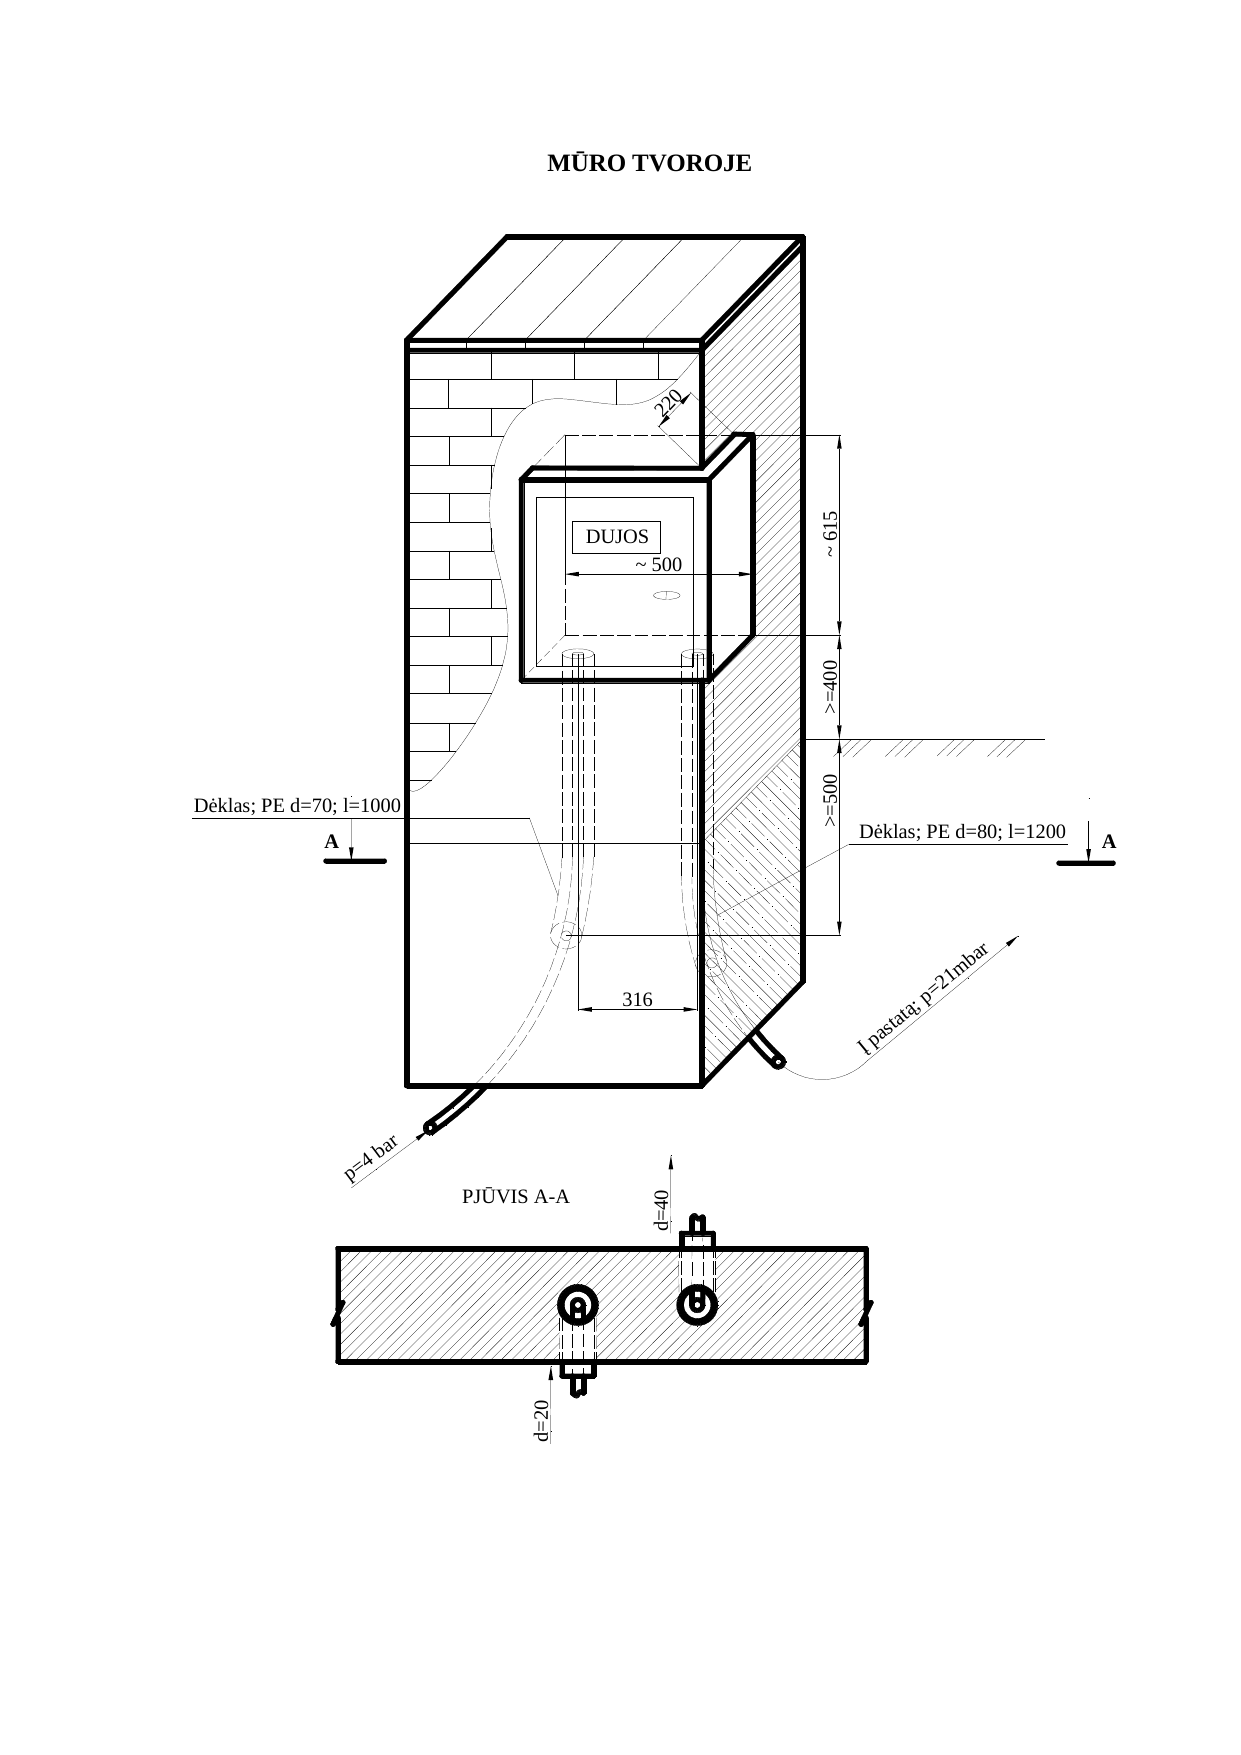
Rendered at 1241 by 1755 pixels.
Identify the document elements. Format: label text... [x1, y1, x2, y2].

text mūro tvoroje [177, 148, 1122, 176]
